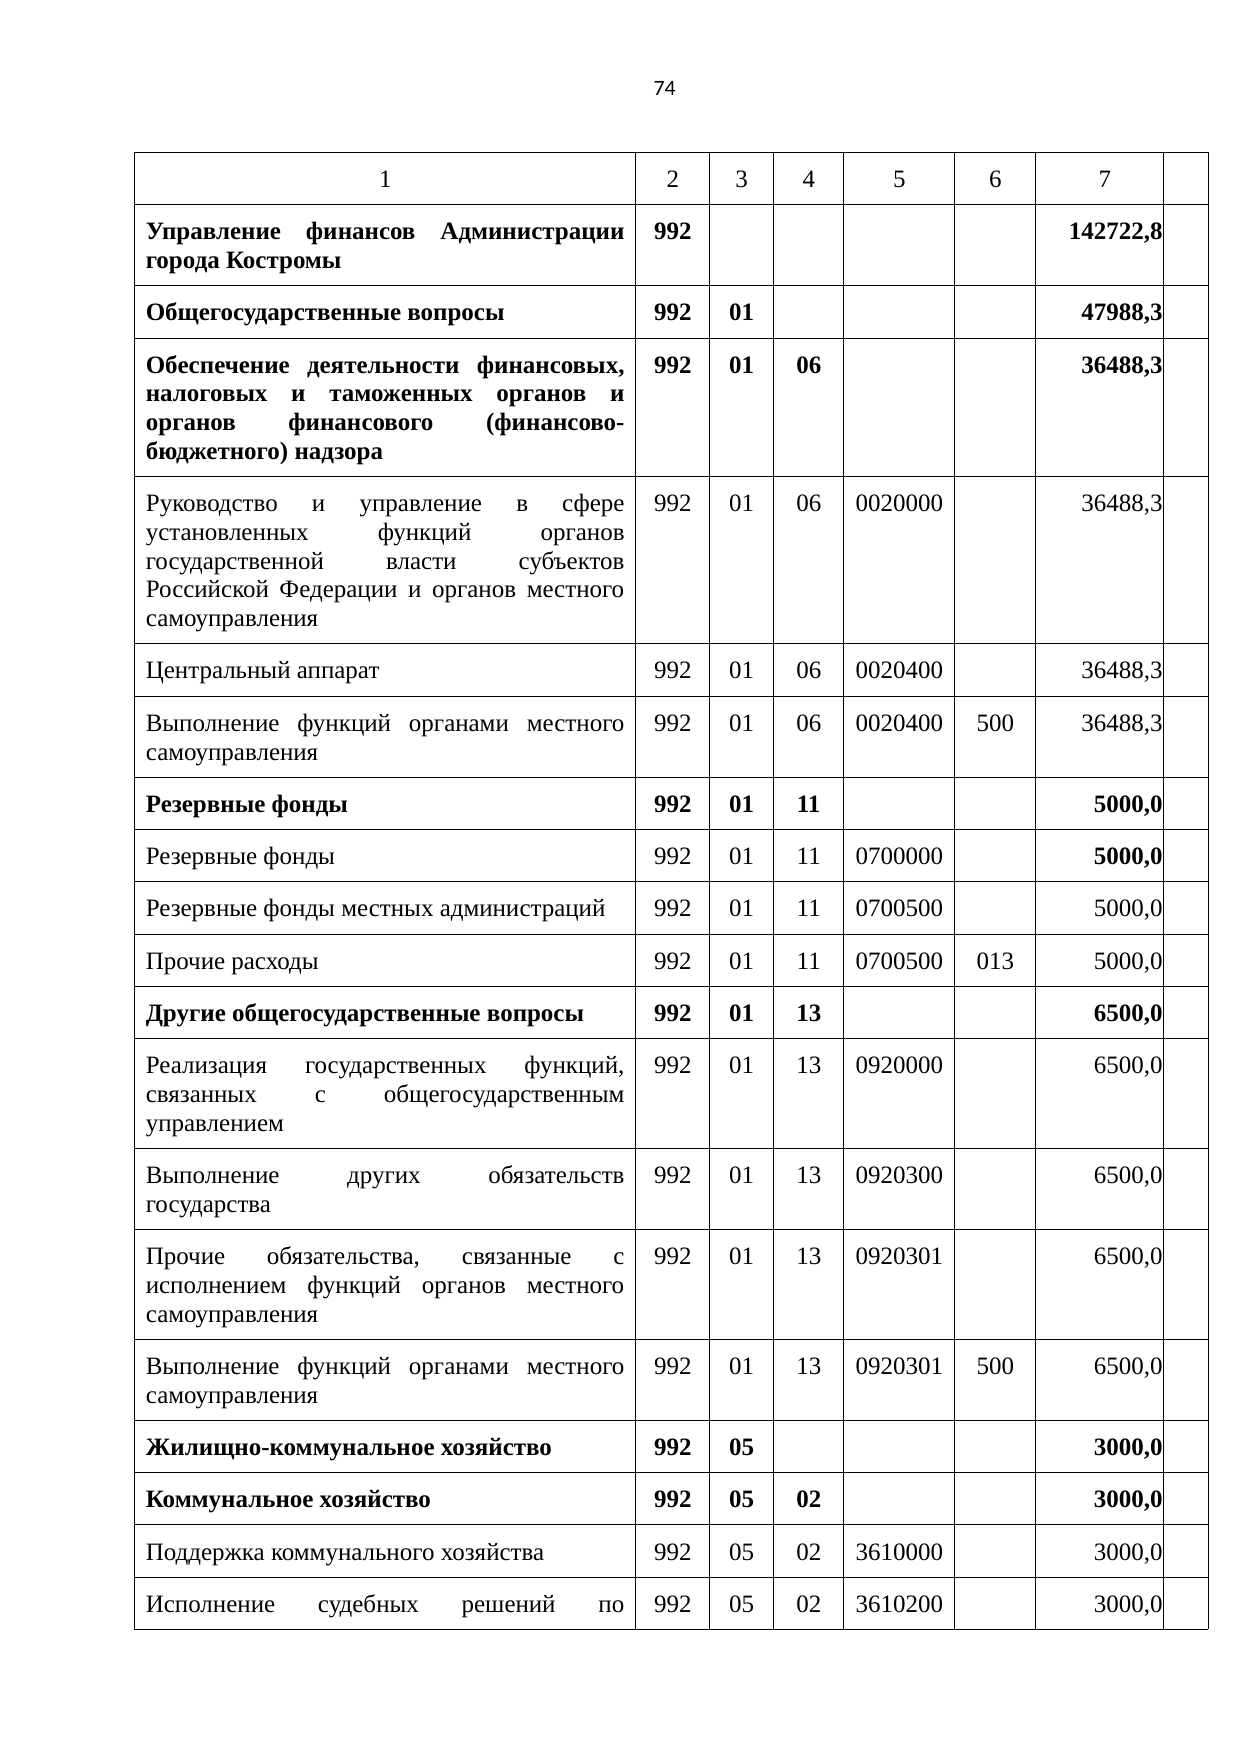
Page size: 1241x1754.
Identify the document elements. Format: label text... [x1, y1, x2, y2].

table_cell [955, 1149, 1035, 1229]
table_cell 5000,0 [1036, 882, 1163, 933]
table_cell [1164, 1525, 1208, 1577]
table_cell 13 [774, 987, 843, 1038]
table_cell 01 [710, 830, 773, 881]
table_cell 0020000 [844, 477, 954, 643]
table_cell 05 [710, 1525, 773, 1577]
table_cell Резервные фонды [135, 830, 635, 881]
table_cell [1164, 1421, 1208, 1472]
table_cell 01 [710, 1039, 773, 1148]
table_header 6 [955, 153, 1035, 204]
table_cell 3000,0 [1036, 1578, 1163, 1629]
table_cell 36488,3 [1036, 697, 1163, 777]
table_cell 0920300 [844, 1149, 954, 1229]
table_cell Выполнение других обязательств государства [135, 1149, 635, 1229]
table_cell [844, 286, 954, 337]
table_cell Реализация государственных функций, связанных с общегосударственным управлением [135, 1039, 635, 1148]
table_cell [710, 205, 773, 285]
table_cell 0020400 [844, 644, 954, 696]
table_cell Обеспечение деятельности финансовых, налоговых и таможенных органов и органов финансового (финансово-бюджетного) надзора [135, 339, 635, 476]
table_cell [955, 1473, 1035, 1524]
table_cell 01 [710, 477, 773, 643]
table_cell 11 [774, 935, 843, 986]
table_cell 05 [710, 1578, 773, 1629]
table_cell 0700500 [844, 935, 954, 986]
table_cell Выполнение функций органами местного самоуправления [135, 1340, 635, 1420]
table_cell 992 [636, 1421, 709, 1472]
table_cell [1164, 1230, 1208, 1339]
table_cell Жилищно-коммунальное хозяйство [135, 1421, 635, 1472]
table_cell 0020400 [844, 697, 954, 777]
table_cell 01 [710, 935, 773, 986]
table_cell 0920000 [844, 1039, 954, 1148]
table_cell Прочие расходы [135, 935, 635, 986]
table_cell 3610200 [844, 1578, 954, 1629]
table_cell 01 [710, 1149, 773, 1229]
table_cell 36488,3 [1036, 339, 1163, 476]
table_cell 500 [955, 697, 1035, 777]
table_cell 6500,0 [1036, 1149, 1163, 1229]
table_cell [1164, 1039, 1208, 1148]
table_cell [1164, 1340, 1208, 1420]
table_cell [1164, 1473, 1208, 1524]
table_cell [1164, 697, 1208, 777]
table_cell [1164, 935, 1208, 986]
table_cell 0920301 [844, 1230, 954, 1339]
table_cell 992 [636, 1578, 709, 1629]
table_cell 13 [774, 1230, 843, 1339]
table_cell 5000,0 [1036, 778, 1163, 829]
table_cell Поддержка коммунального хозяйства [135, 1525, 635, 1577]
table_cell 36488,3 [1036, 644, 1163, 696]
table_cell 3000,0 [1036, 1525, 1163, 1577]
table_header 5 [844, 153, 954, 204]
table_cell [844, 1421, 954, 1472]
table_cell 01 [710, 987, 773, 1038]
table_cell 01 [710, 644, 773, 696]
table_cell [1164, 987, 1208, 1038]
table_cell [955, 644, 1035, 696]
table_cell 01 [710, 778, 773, 829]
table_cell 992 [636, 987, 709, 1038]
table_cell 3000,0 [1036, 1421, 1163, 1472]
table_cell [1164, 1149, 1208, 1229]
table_cell 13 [774, 1340, 843, 1420]
table_cell [955, 1525, 1035, 1577]
table_cell [955, 1421, 1035, 1472]
table_cell [955, 205, 1035, 285]
table_cell [1164, 644, 1208, 696]
table_cell 992 [636, 339, 709, 476]
table_header 3 [710, 153, 773, 204]
table_cell 992 [636, 1525, 709, 1577]
table_cell 992 [636, 1039, 709, 1148]
table_cell 992 [636, 1340, 709, 1420]
table_cell 06 [774, 477, 843, 643]
table_cell 01 [710, 1230, 773, 1339]
table_cell [1164, 286, 1208, 337]
table_cell 6500,0 [1036, 1340, 1163, 1420]
table_cell 992 [636, 830, 709, 881]
table_cell 11 [774, 778, 843, 829]
table_header 2 [636, 153, 709, 204]
table_cell [844, 205, 954, 285]
table_cell [955, 1578, 1035, 1629]
table_cell Резервные фонды [135, 778, 635, 829]
table_cell 02 [774, 1525, 843, 1577]
table_cell 142722,8 [1036, 205, 1163, 285]
table_cell 992 [636, 644, 709, 696]
table_cell 05 [710, 1473, 773, 1524]
table_cell [955, 987, 1035, 1038]
table_cell 47988,3 [1036, 286, 1163, 337]
table_cell Руководство и управление в сфере установленных функций органов государственной власти субъектов Российской Федерации и органов местного самоуправления [135, 477, 635, 643]
table_cell [774, 286, 843, 337]
table_header 4 [774, 153, 843, 204]
table_cell 01 [710, 286, 773, 337]
table_cell 06 [774, 339, 843, 476]
table_header [1164, 153, 1208, 204]
table_cell 36488,3 [1036, 477, 1163, 643]
table_cell 3000,0 [1036, 1473, 1163, 1524]
table_cell [844, 1473, 954, 1524]
table_cell 6500,0 [1036, 1039, 1163, 1148]
table_cell [955, 286, 1035, 337]
table_cell 992 [636, 205, 709, 285]
table_cell 992 [636, 1149, 709, 1229]
table_cell 0700500 [844, 882, 954, 933]
table_cell [955, 882, 1035, 933]
table_cell [955, 1039, 1035, 1148]
table_cell 11 [774, 830, 843, 881]
table_cell [955, 477, 1035, 643]
table_cell 013 [955, 935, 1035, 986]
table_cell Общегосударственные вопросы [135, 286, 635, 337]
table_cell [955, 1230, 1035, 1339]
table_cell 5000,0 [1036, 935, 1163, 986]
table_header 1 [135, 153, 635, 204]
table_cell [1164, 830, 1208, 881]
table_cell Исполнение судебных решений по [135, 1578, 635, 1629]
table_cell [955, 778, 1035, 829]
table_cell [774, 1421, 843, 1472]
table_cell 01 [710, 1340, 773, 1420]
table_cell 992 [636, 778, 709, 829]
table_cell [955, 830, 1035, 881]
table_cell 992 [636, 286, 709, 337]
table_cell [1164, 339, 1208, 476]
table_cell 0920301 [844, 1340, 954, 1420]
table_cell [844, 987, 954, 1038]
table_cell 06 [774, 644, 843, 696]
table_cell [774, 205, 843, 285]
table_cell 01 [710, 339, 773, 476]
table_cell 500 [955, 1340, 1035, 1420]
table_cell [1164, 778, 1208, 829]
table_cell 992 [636, 935, 709, 986]
table_cell 0700000 [844, 830, 954, 881]
table_cell 992 [636, 882, 709, 933]
table_cell [1164, 205, 1208, 285]
table_cell 992 [636, 1473, 709, 1524]
table_cell 01 [710, 697, 773, 777]
table_cell 02 [774, 1473, 843, 1524]
table_cell 13 [774, 1149, 843, 1229]
table_cell [844, 778, 954, 829]
table_cell Управление финансов Администрации города Костромы [135, 205, 635, 285]
table_cell 3610000 [844, 1525, 954, 1577]
table_cell 992 [636, 1230, 709, 1339]
table_cell Другие общегосударственные вопросы [135, 987, 635, 1038]
table_cell [955, 339, 1035, 476]
table_cell [1164, 882, 1208, 933]
table_cell 13 [774, 1039, 843, 1148]
table_cell [844, 339, 954, 476]
table_cell [1164, 1578, 1208, 1629]
table_cell 01 [710, 882, 773, 933]
table_cell 5000,0 [1036, 830, 1163, 881]
table_cell 06 [774, 697, 843, 777]
table_cell 02 [774, 1578, 843, 1629]
table_cell 992 [636, 477, 709, 643]
table_header 7 [1036, 153, 1163, 204]
table_cell 05 [710, 1421, 773, 1472]
table_cell 992 [636, 697, 709, 777]
table_cell Прочие обязательства, связанные с исполнением функций органов местного самоуправления [135, 1230, 635, 1339]
table_cell Коммунальное хозяйство [135, 1473, 635, 1524]
table_cell 6500,0 [1036, 987, 1163, 1038]
table_cell Выполнение функций органами местного самоуправления [135, 697, 635, 777]
table_cell [1164, 477, 1208, 643]
table_cell Центральный аппарат [135, 644, 635, 696]
table_cell Резервные фонды местных администраций [135, 882, 635, 933]
table_cell 11 [774, 882, 843, 933]
table_cell 6500,0 [1036, 1230, 1163, 1339]
